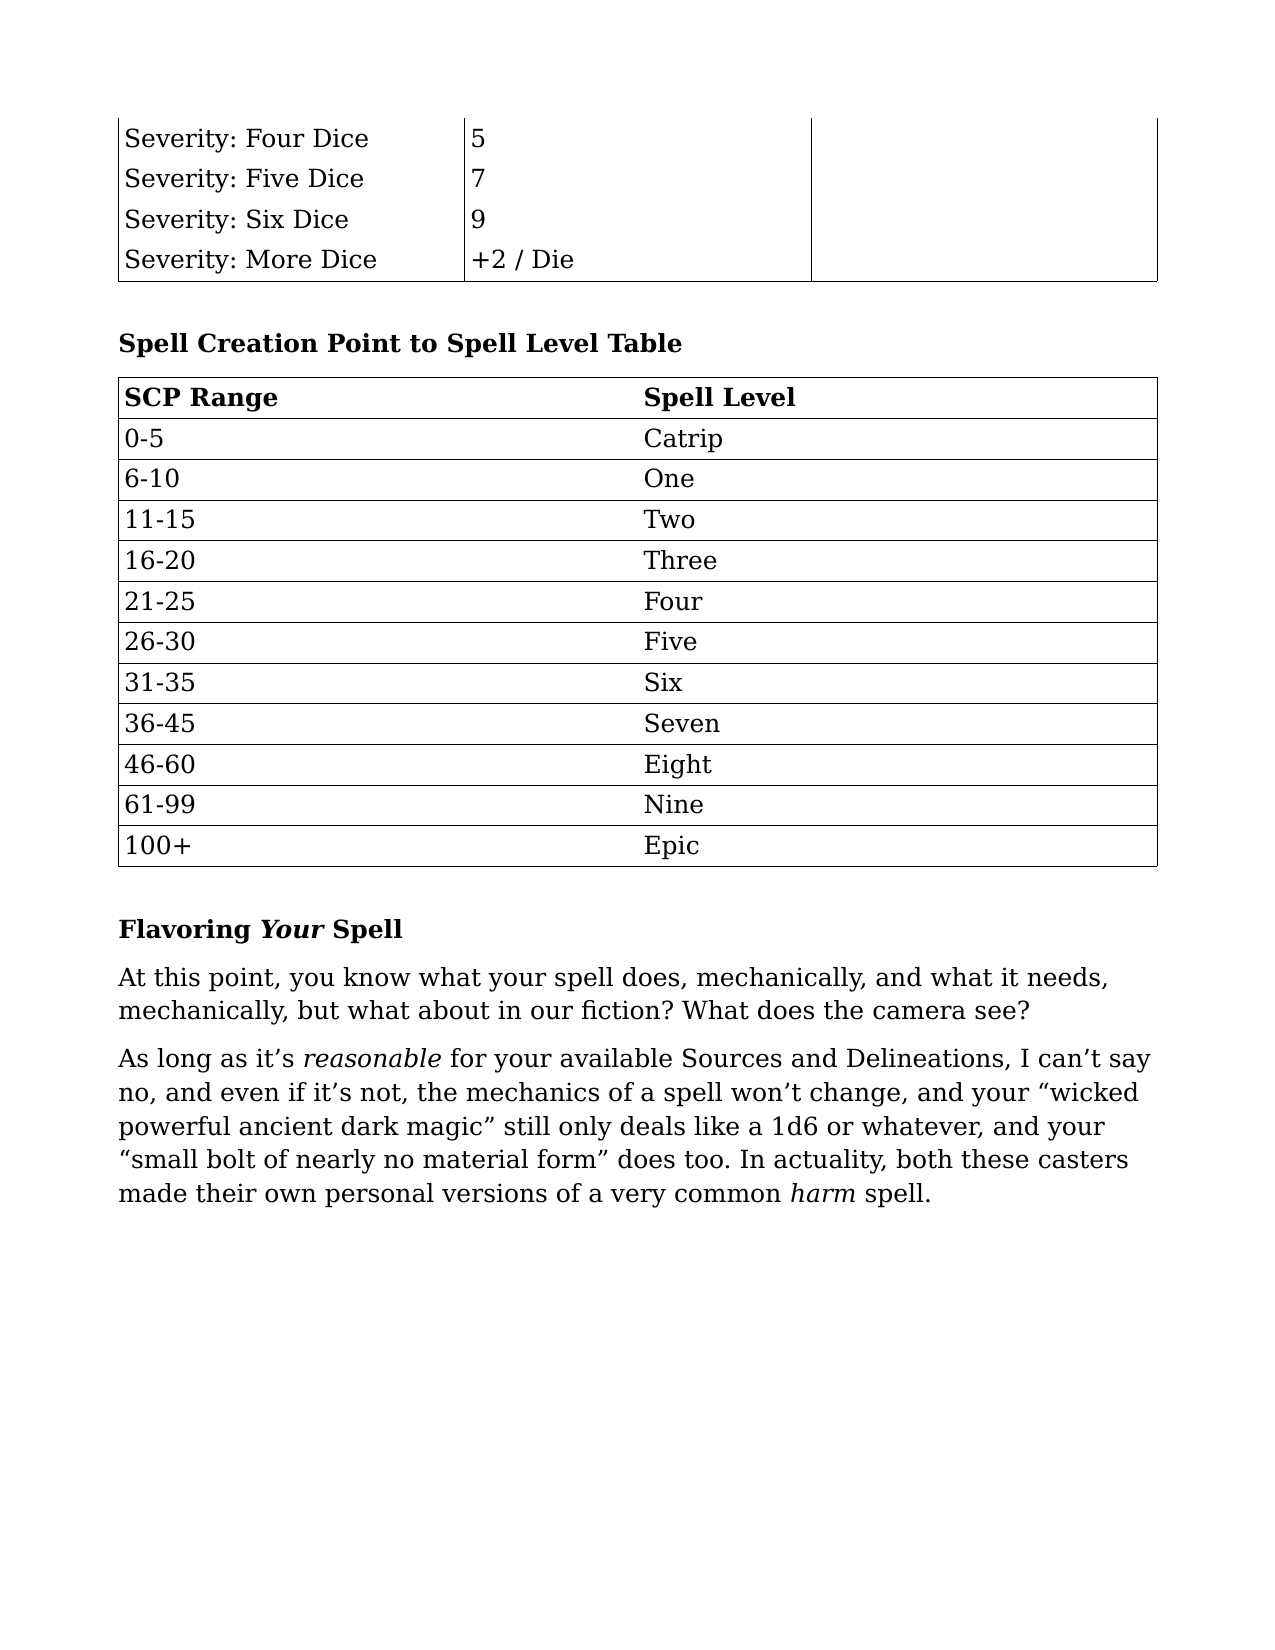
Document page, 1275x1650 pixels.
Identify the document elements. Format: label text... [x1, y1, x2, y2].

table_cell Severity: Four Dice [119, 118, 464, 159]
table_cell [812, 240, 1157, 281]
table_cell Epic [638, 826, 1157, 866]
table_cell 5 [465, 118, 811, 159]
table_cell [812, 159, 1157, 199]
table_cell Eight [638, 745, 1157, 785]
table_cell Severity: More Dice [119, 240, 464, 281]
table_cell 26-30 [119, 623, 637, 662]
table_cell 9 [465, 199, 811, 240]
table_cell [812, 199, 1157, 240]
table_cell 31-35 [119, 664, 637, 703]
table_cell Seven [638, 704, 1157, 744]
table_cell 16-20 [119, 541, 637, 581]
table_cell 6-10 [119, 460, 637, 499]
table_cell Four [638, 582, 1157, 622]
text Spell Creation Point to Spell Level Table [118, 329, 1157, 358]
table_cell 100+ [119, 826, 637, 866]
table_cell 46-60 [119, 745, 637, 785]
table_cell 0-5 [119, 419, 637, 459]
table_cell Two [638, 501, 1157, 540]
table_cell 21-25 [119, 582, 637, 622]
table_cell +2 / Die [465, 240, 811, 281]
table_cell Severity: Five Dice [119, 159, 464, 199]
table_cell Six [638, 664, 1157, 703]
table_header Spell Level [638, 378, 1157, 418]
table_cell 11-15 [119, 501, 637, 540]
table_header SCP Range [119, 378, 637, 418]
table_cell Nine [638, 786, 1157, 825]
text Flavoring Your Spell [118, 914, 1157, 944]
table_cell 36-45 [119, 704, 637, 744]
text As long as it’s reasonable for your available Sources and Delineations, I can’t say no, and even if it’s not, the mechanics of a spell won’t change, and your “wicked powerful ancient dark magic” still only deals like a 1d6 or whatever, and your “small bolt of nearly no material form” does too. In actuality, both these casters made their own personal versions of a very common harm spell. [118, 1044, 1157, 1208]
table_cell Catrip [638, 419, 1157, 459]
table_cell 7 [465, 159, 811, 199]
table_cell Severity: Six Dice [119, 199, 464, 240]
table_cell 61-99 [119, 786, 637, 825]
table_cell Three [638, 541, 1157, 581]
table_cell One [638, 460, 1157, 499]
table_cell [812, 118, 1157, 159]
text At this point, you know what your spell does, mechanically, and what it needs, mechanically, but what about in our fiction? What does the camera see? [118, 963, 1157, 1026]
table_cell Five [638, 623, 1157, 662]
